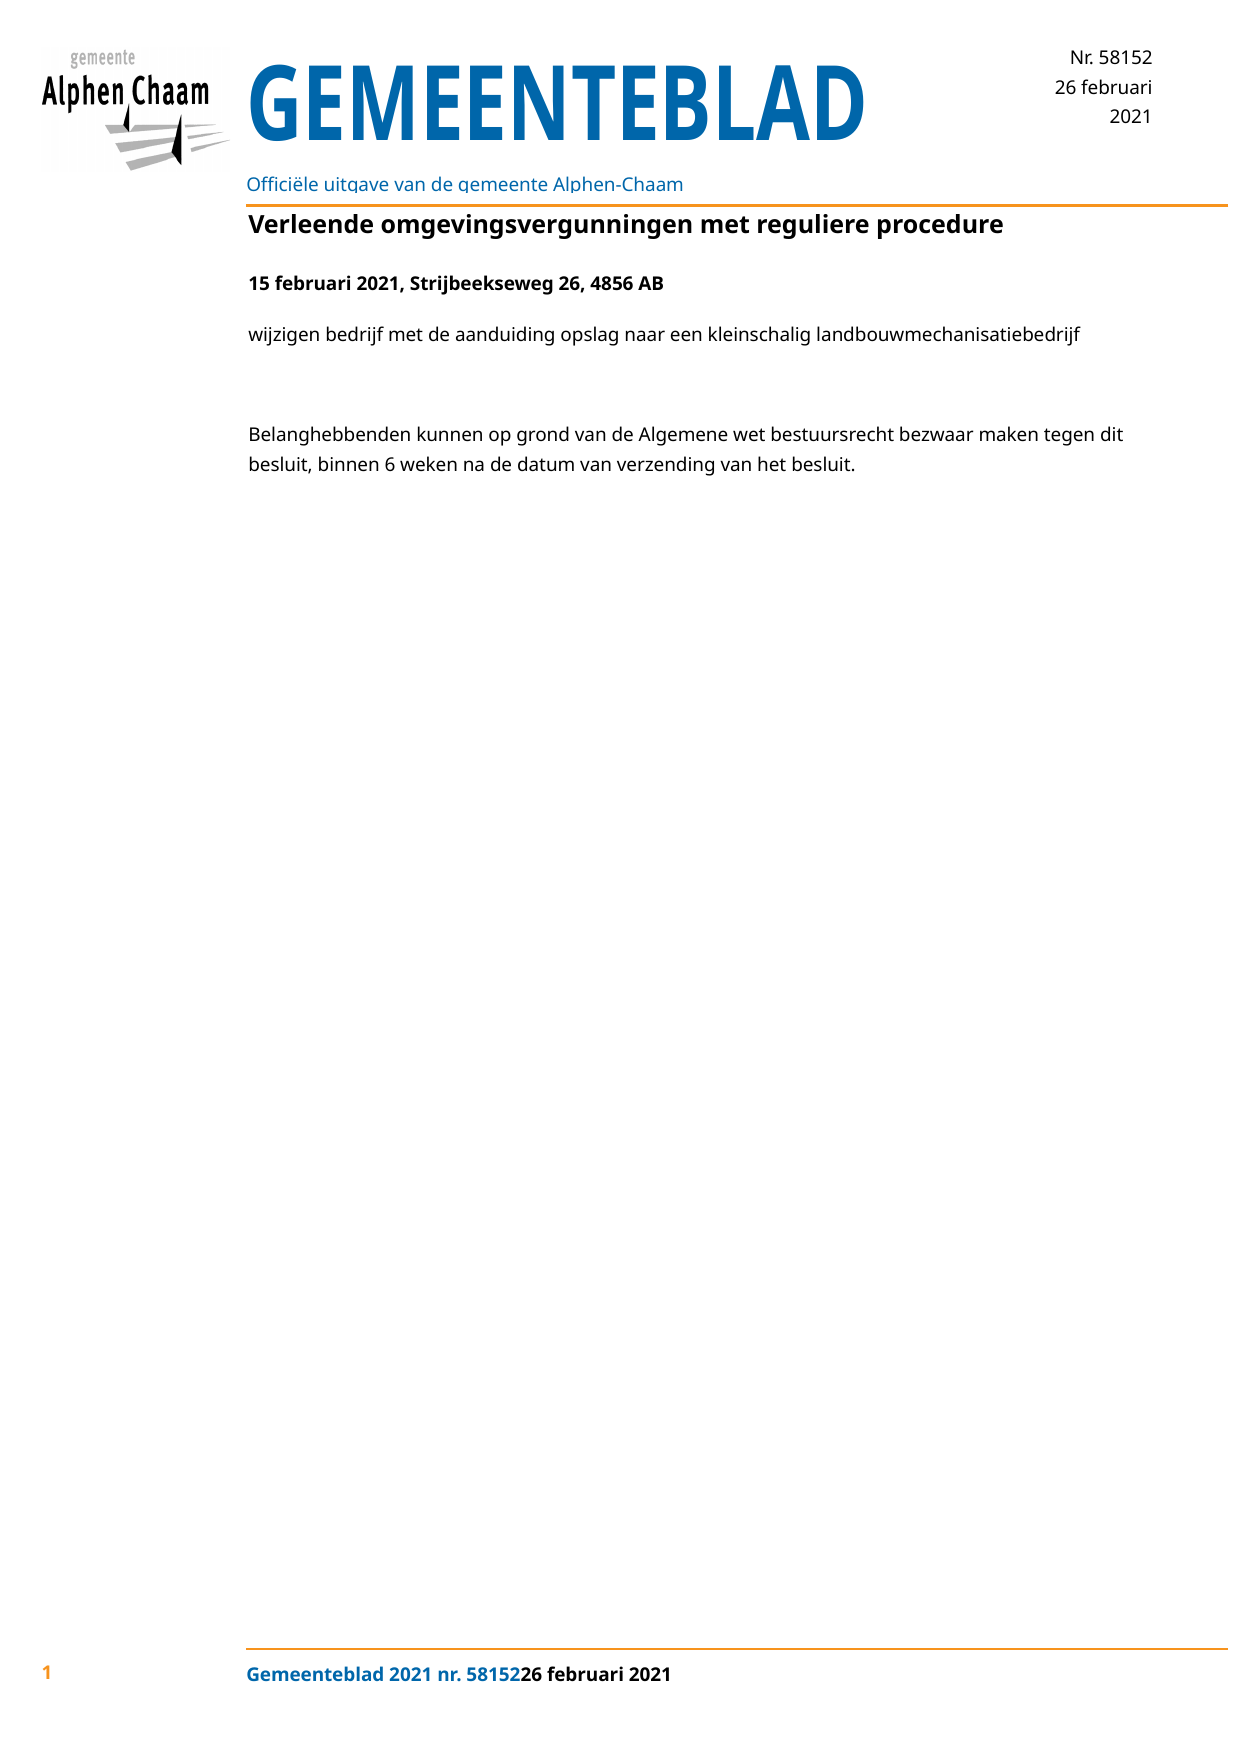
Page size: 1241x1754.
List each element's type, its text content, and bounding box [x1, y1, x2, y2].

text wijzigen bedrijf met de aanduiding opslag naar een kleinschalig landbouwmechanisatiebedrijf [248, 321, 1152, 346]
picture [41, 47, 231, 172]
text Belanghebbenden kunnen op grond van de Algemene wet bestuursrecht bezwaar maken tegen dit besluit, binnen 6 weken na de datum van verzending van het besluit. [248, 422, 1152, 477]
text 15 februari 2021, Strijbeekseweg 26, 4856 AB [248, 270, 1152, 296]
text Verleende omgevingsvergunningen met reguliere procedure [248, 207, 1152, 241]
